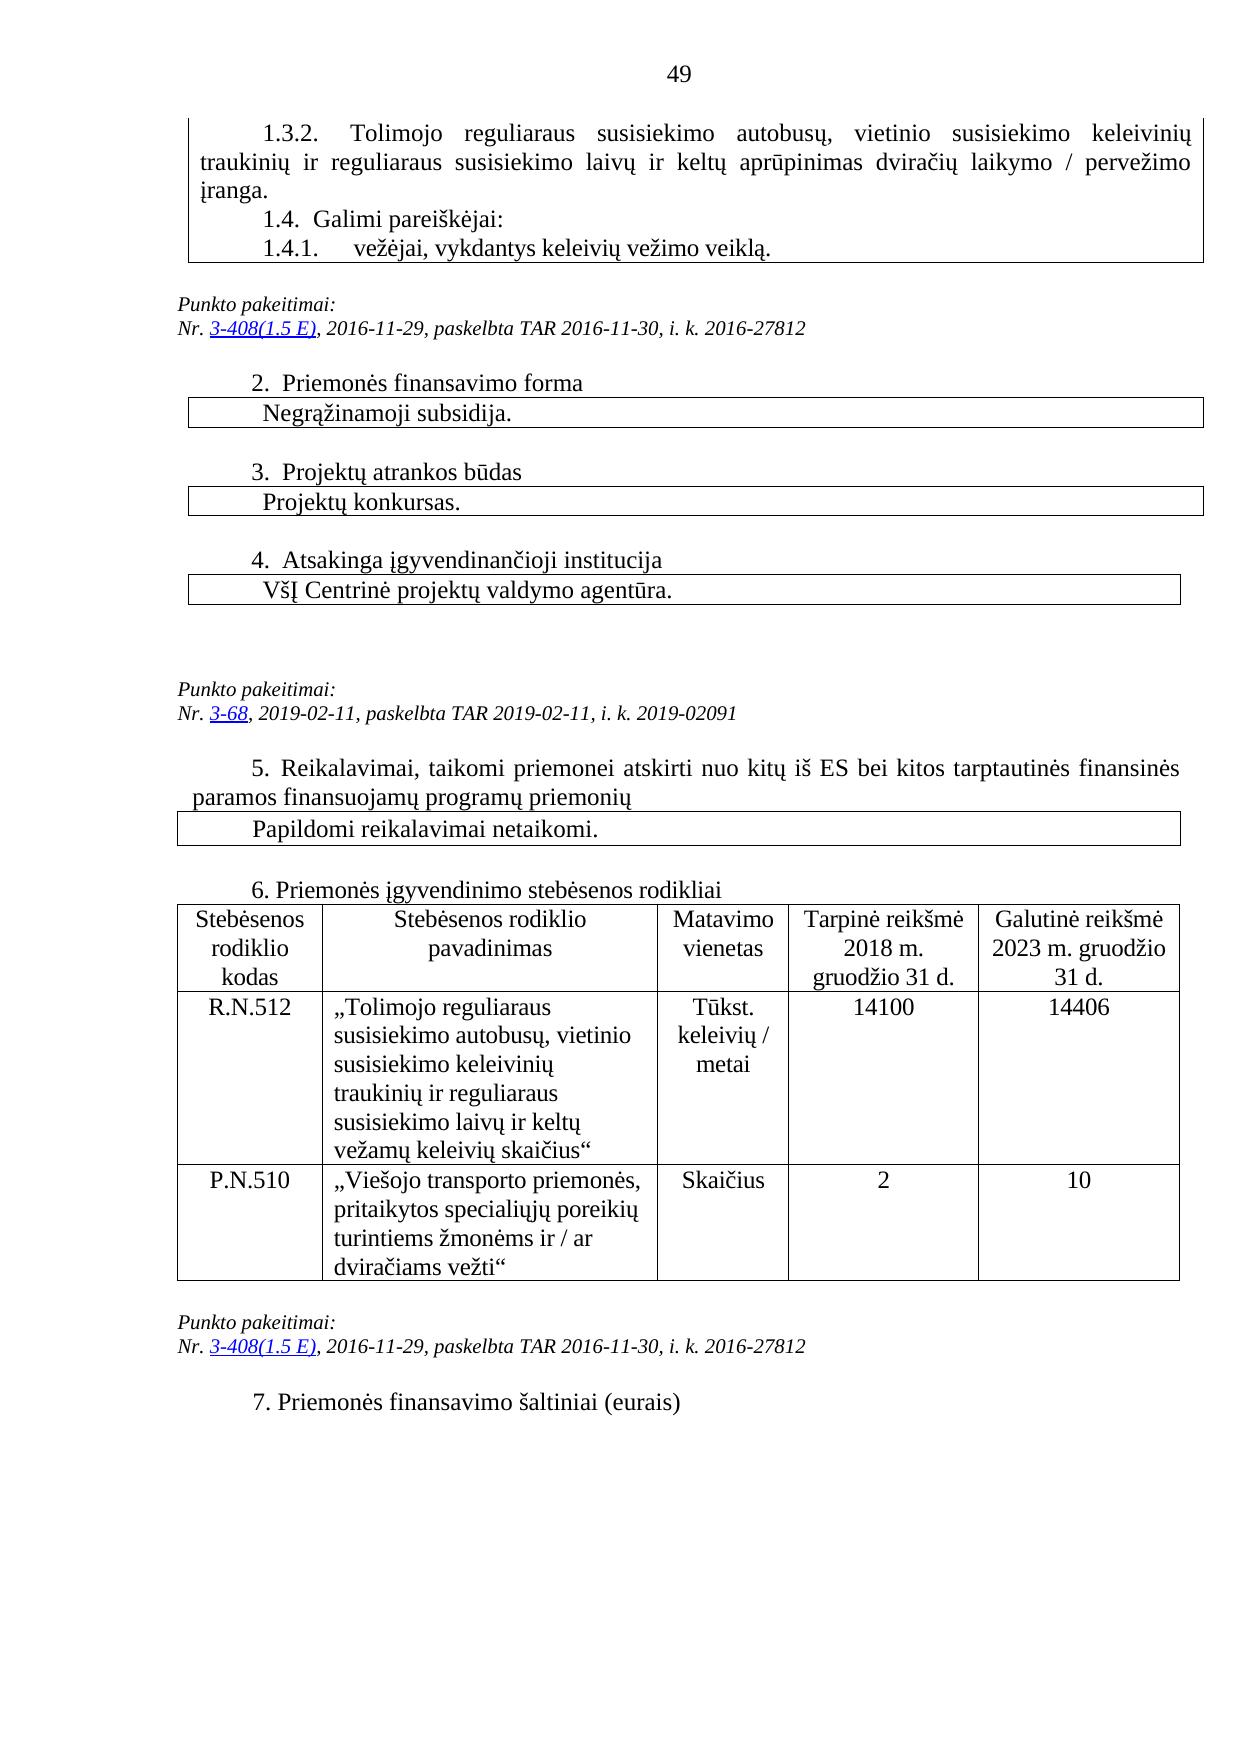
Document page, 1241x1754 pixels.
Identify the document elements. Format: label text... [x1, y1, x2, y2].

text Punkto pakeitimai: [177, 1310, 1181, 1334]
text Punkto pakeitimai: [177, 292, 1181, 316]
text Nr. 3-408(1.5 E), 2016-11-29, paskelbta TAR 2016-11-30, i. k. 2016-27812 [177, 316, 1181, 340]
table_cell 2 [789, 1165, 978, 1280]
table_header Tarpinė reikšmė 2018 m. gruodžio 31 d. [789, 905, 978, 991]
text 4. Atsakinga įgyvendinančioji institucija [251, 545, 1181, 574]
table_cell P.N.510 [178, 1165, 322, 1280]
table_header Stebėsenos rodiklio kodas [178, 905, 322, 991]
table_cell Skaičius [658, 1165, 788, 1280]
text 5. Reikalavimai, taikomi priemonei atskirti nuo kitų iš ES bei kitos tarptautinės finansinės paramos finansuojamų programų priemonių [192, 753, 1181, 811]
text 7. Priemonės finansavimo šaltiniai (eurais) [252, 1387, 1181, 1416]
text 2. Priemonės finansavimo forma [251, 368, 1181, 397]
table_cell 1.3.2. Tolimojo reguliaraus susisiekimo autobusų, vietinio susisiekimo keleivinių traukinių ir reguliaraus susisiekimo laivų ir keltų aprūpinimas dviračių laikymo / pervežimo įranga. [189, 118, 1203, 204]
text Punkto pakeitimai: [177, 677, 1181, 701]
text 3. Projektų atrankos būdas [251, 457, 1181, 486]
table_cell 1.4. Galimi pareiškėjai: 1.4.1. vežėjai, vykdantys keleivių vežimo veiklą. [189, 204, 1203, 262]
text Papildomi reikalavimai netaikomi. [178, 812, 1180, 845]
table_cell R.N.512 [178, 992, 322, 1164]
table_cell 14100 [789, 992, 978, 1164]
table_cell „Viešojo transporto priemonės, pritaikytos specialiųjų poreikių turintiems žmonėms ir / ar dviračiams vežti“ [323, 1165, 657, 1280]
text Nr. 3-68, 2019-02-11, paskelbta TAR 2019-02-11, i. k. 2019-02091 [177, 701, 1181, 725]
text Nr. 3-408(1.5 E), 2016-11-29, paskelbta TAR 2016-11-30, i. k. 2016-27812 [177, 1334, 1181, 1358]
table_header Projektų konkursas. [189, 487, 1203, 515]
text 6. Priemonės įgyvendinimo stebėsenos rodikliai [251, 875, 1181, 903]
table_header Stebėsenos rodiklio pavadinimas [323, 905, 657, 991]
table_cell Tūkst. keleivių / metai [658, 992, 788, 1164]
table_header Negrąžinamoji subsidija. [189, 398, 1203, 427]
table_header Galutinė reikšmė 2023 m. gruodžio 31 d. [979, 905, 1179, 991]
table_header Matavimo vienetas [658, 905, 788, 991]
table_cell 14406 [979, 992, 1179, 1164]
table_cell „Tolimojo reguliaraus susisiekimo autobusų, vietinio susisiekimo keleivinių traukinių ir reguliaraus susisiekimo laivų ir keltų vežamų keleivių skaičius“ [323, 992, 657, 1164]
table_header VšĮ Centrinė projektų valdymo agentūra. [189, 575, 1180, 604]
table_cell 10 [979, 1165, 1179, 1280]
